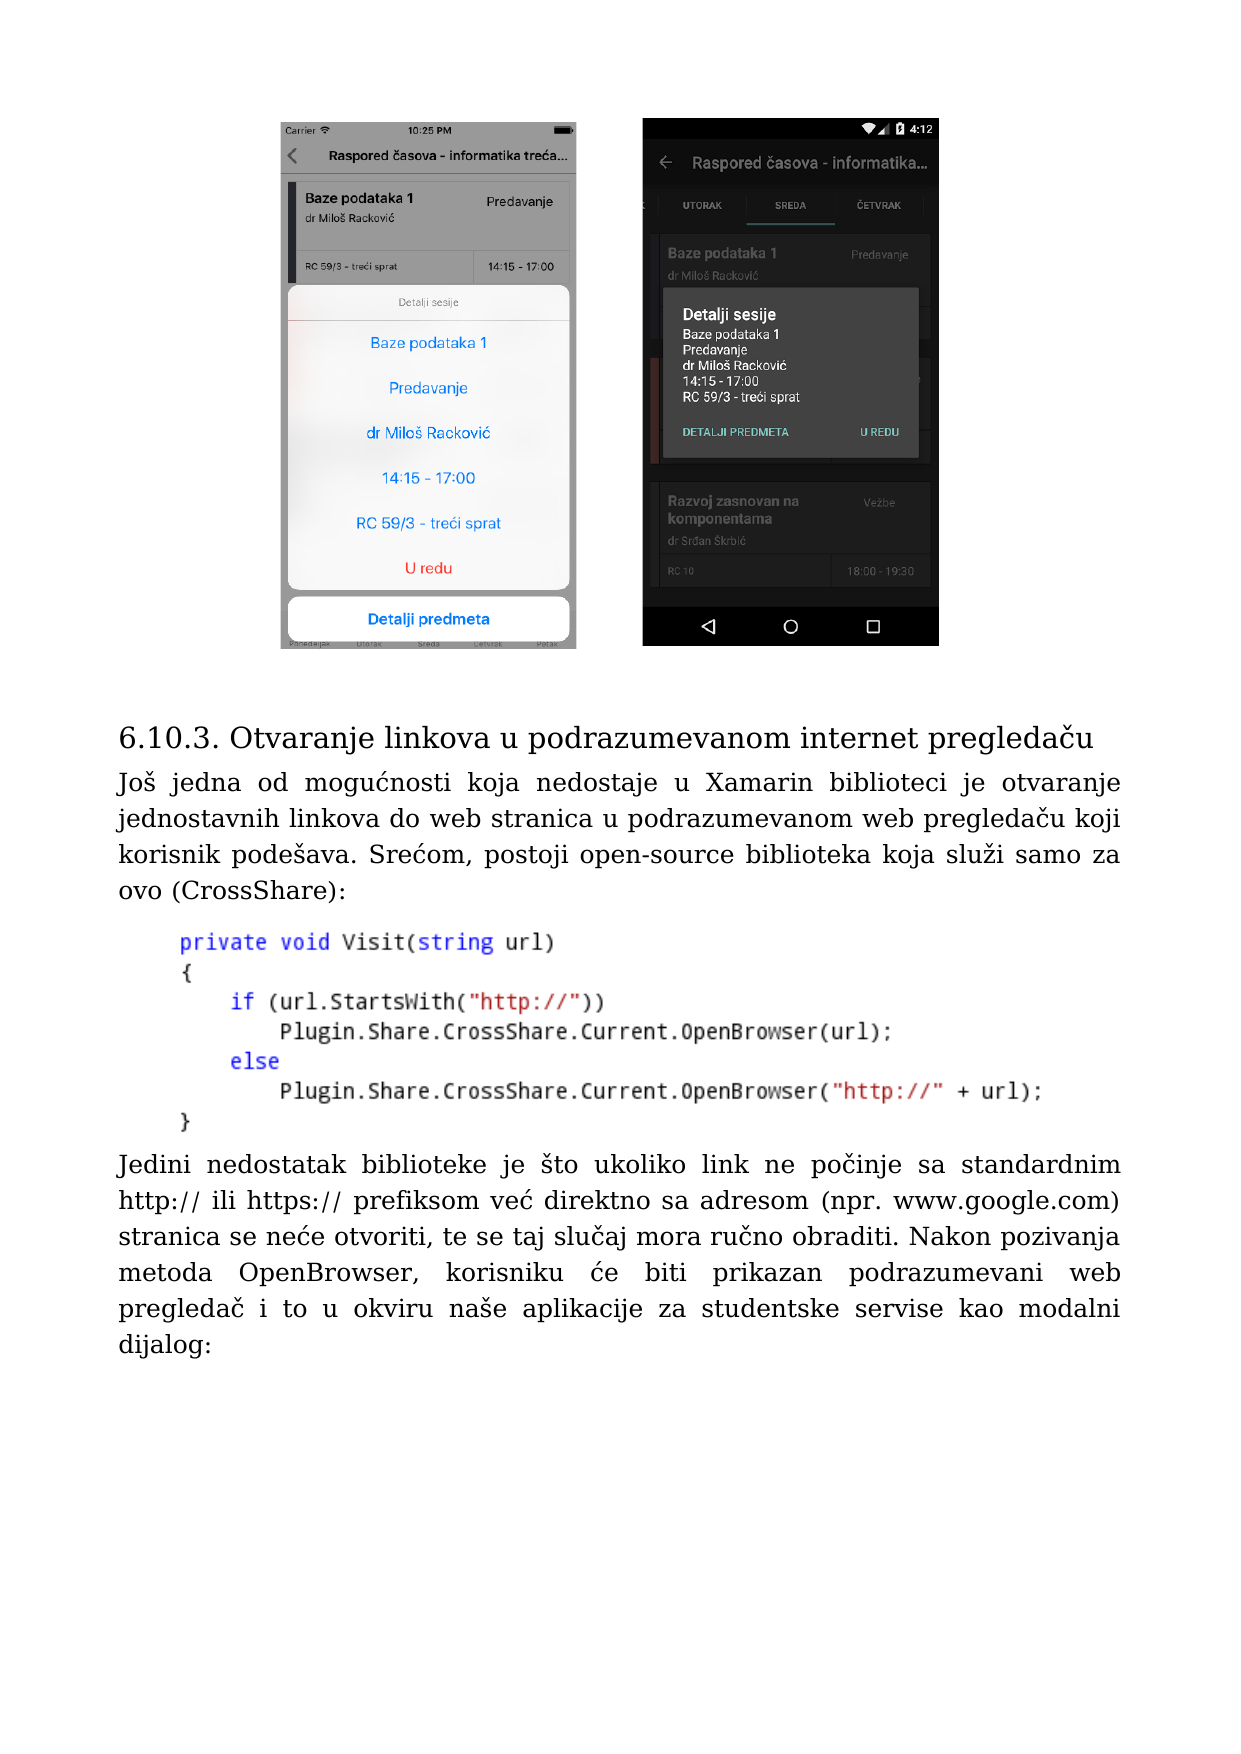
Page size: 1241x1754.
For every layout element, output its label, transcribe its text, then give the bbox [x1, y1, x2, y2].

text Jedini nedostatak biblioteke je što ukoliko link ne počinje sa standardnim http:// ili https:// prefiksom već direktno sa adresom (npr. www.google.com) stranica se neće otvoriti, te se taj slučaj mora ručno obraditi. Nakon pozivanja metoda OpenBrowser, korisniku će biti prikazan podrazumevani web pregledač i to u okviru naše aplikacije za studentske servise kao modalni dijalog: [118, 1143, 1122, 1358]
text Još jedna od mogućnosti koja nedostaje u Xamarin biblioteci je otvaranje jednostavnih linkova do web stranica u podrazumevanom web pregledaču koji korisnik podešava. Srećom, postoji open-source biblioteka koja služi samo za ovo (CrossShare): [118, 767, 1122, 905]
picture [280, 122, 577, 649]
picture [167, 925, 1074, 1143]
subtitle 6.10.3. Otvaranje linkova u podrazumevanom internet pregledaču [118, 719, 1122, 754]
picture [642, 118, 939, 646]
